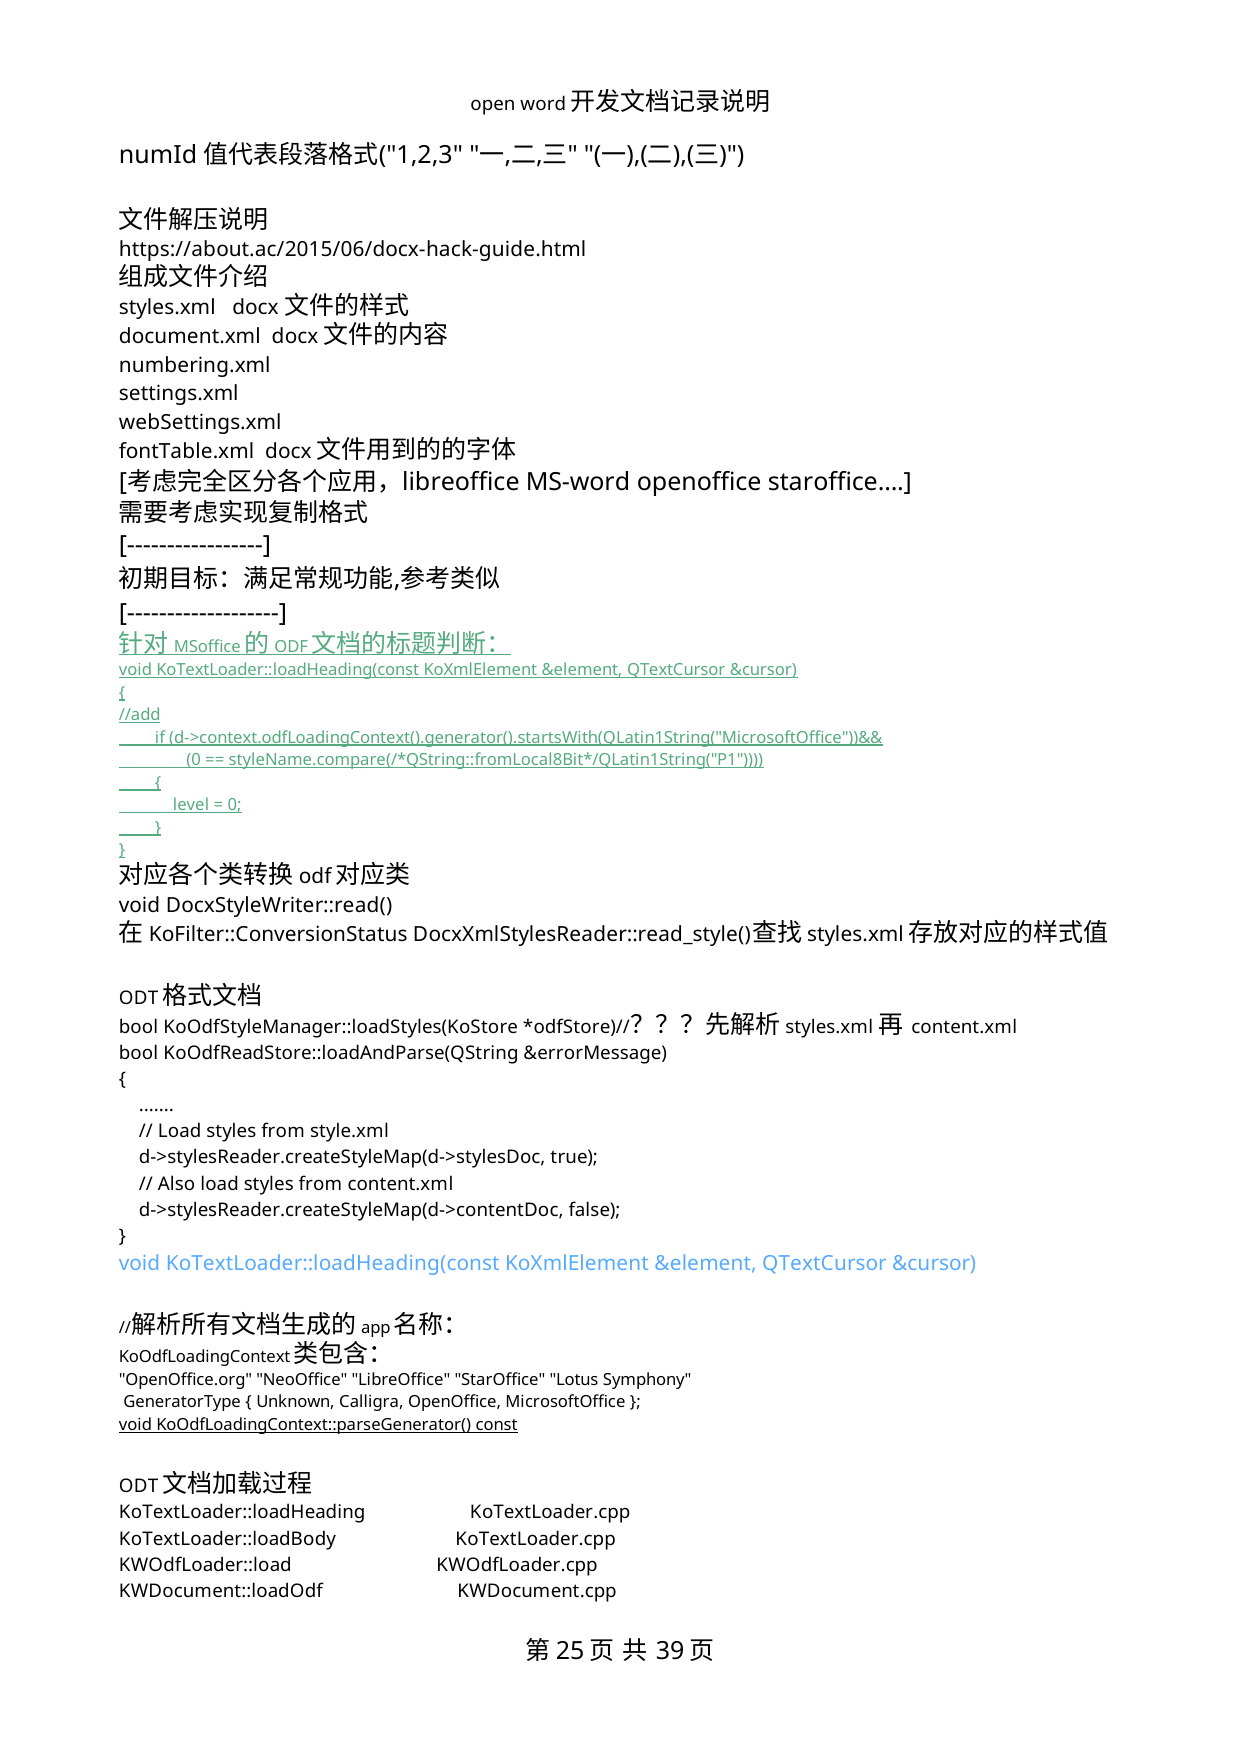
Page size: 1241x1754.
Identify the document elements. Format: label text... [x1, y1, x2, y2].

text //解析所有文档生成的app名称： [119, 1310, 1121, 1339]
text //add [119, 703, 1121, 726]
text } [119, 816, 1121, 838]
text [-----------------] [119, 527, 1121, 561]
text "OpenOffice.org" "NeoOffice" "LibreOffice" "StarOffice" "Lotus Symphony" [119, 1368, 1121, 1390]
text KoTextLoader::loadBody KoTextLoader.cpp [119, 1524, 1121, 1550]
text 在KoFilter::ConversionStatus DocxXmlStylesReader::read_style()查找styles.xml存放对应的样式值 [119, 918, 1121, 947]
text 针对MSoffice的ODF文档的标题判断： [119, 629, 1121, 658]
text styles.xml docx 文件的样式 [119, 292, 1121, 321]
text KWOdfLoader::load KWOdfLoader.cpp [119, 1550, 1121, 1576]
text numbering.xml [119, 350, 1121, 378]
text 需要考虑实现复制格式 [119, 498, 1121, 527]
text [-------------------] [119, 595, 1121, 629]
text { [119, 681, 1121, 703]
text // Also load styles from content.xml [119, 1169, 1121, 1195]
text ....... [119, 1091, 1121, 1117]
text } [119, 1221, 1121, 1247]
text 初期目标：满足常规功能,参考类似 [119, 561, 1121, 595]
text if (d->context.odfLoadingContext().generator().startsWith(QLatin1String("MicrosoftOffice"))&& [119, 726, 1121, 748]
text KWDocument::loadOdf KWDocument.cpp [119, 1576, 1121, 1602]
text 文件解压说明 [119, 205, 1121, 234]
text [考虑完全区分各个应用，libreoffice MS-word openoffice staroffice....] [119, 464, 1121, 498]
text KoOdfLoadingContext类包含： [119, 1339, 1121, 1368]
text void KoTextLoader::loadHeading(const KoXmlElement &element, QTextCursor &cursor) [119, 1247, 1121, 1276]
text ODT格式文档 [119, 981, 1121, 1010]
text settings.xml [119, 378, 1121, 407]
text fontTable.xml docx文件用到的的字体 [119, 435, 1121, 464]
text (0 == styleName.compare(/*QString::fromLocal8Bit*/QLatin1String("P1")))) [119, 748, 1121, 771]
text bool KoOdfReadStore::loadAndParse(QString &errorMessage) [119, 1039, 1121, 1065]
text 组成文件介绍 [119, 263, 1121, 292]
text GeneratorType { Unknown, Calligra, OpenOffice, MicrosoftOffice }; [119, 1390, 1121, 1413]
text level = 0; [119, 793, 1121, 816]
text KoTextLoader::loadHeading KoTextLoader.cpp [119, 1498, 1121, 1524]
text ODT文档加载过程 [119, 1469, 1121, 1498]
text { [119, 1065, 1121, 1091]
text void KoOdfLoadingContext::parseGenerator() const [119, 1413, 1121, 1435]
text bool KoOdfStyleManager::loadStyles(KoStore *odfStore)//？？？先解析styles.xml 再 content.xml [119, 1010, 1121, 1039]
text webSettings.xml [119, 407, 1121, 435]
text void KoTextLoader::loadHeading(const KoXmlElement &element, QTextCursor &cursor) [119, 658, 1121, 681]
text { [119, 771, 1121, 793]
text 对应各个类转换odf对应类 [119, 861, 1121, 890]
text d->stylesReader.createStyleMap(d->stylesDoc, true); [119, 1143, 1121, 1169]
text void DocxStyleWriter::read() [119, 890, 1121, 918]
text } [119, 838, 1121, 861]
text numId 值代表段落格式("1,2,3" "一,二,三" "(一),(二),(三)") [119, 137, 1121, 171]
text d->stylesReader.createStyleMap(d->contentDoc, false); [119, 1195, 1121, 1221]
text https://about.ac/2015/06/docx-hack-guide.html [119, 234, 1121, 263]
text // Load styles from style.xml [119, 1117, 1121, 1143]
text document.xml docx 文件的内容 [119, 321, 1121, 350]
